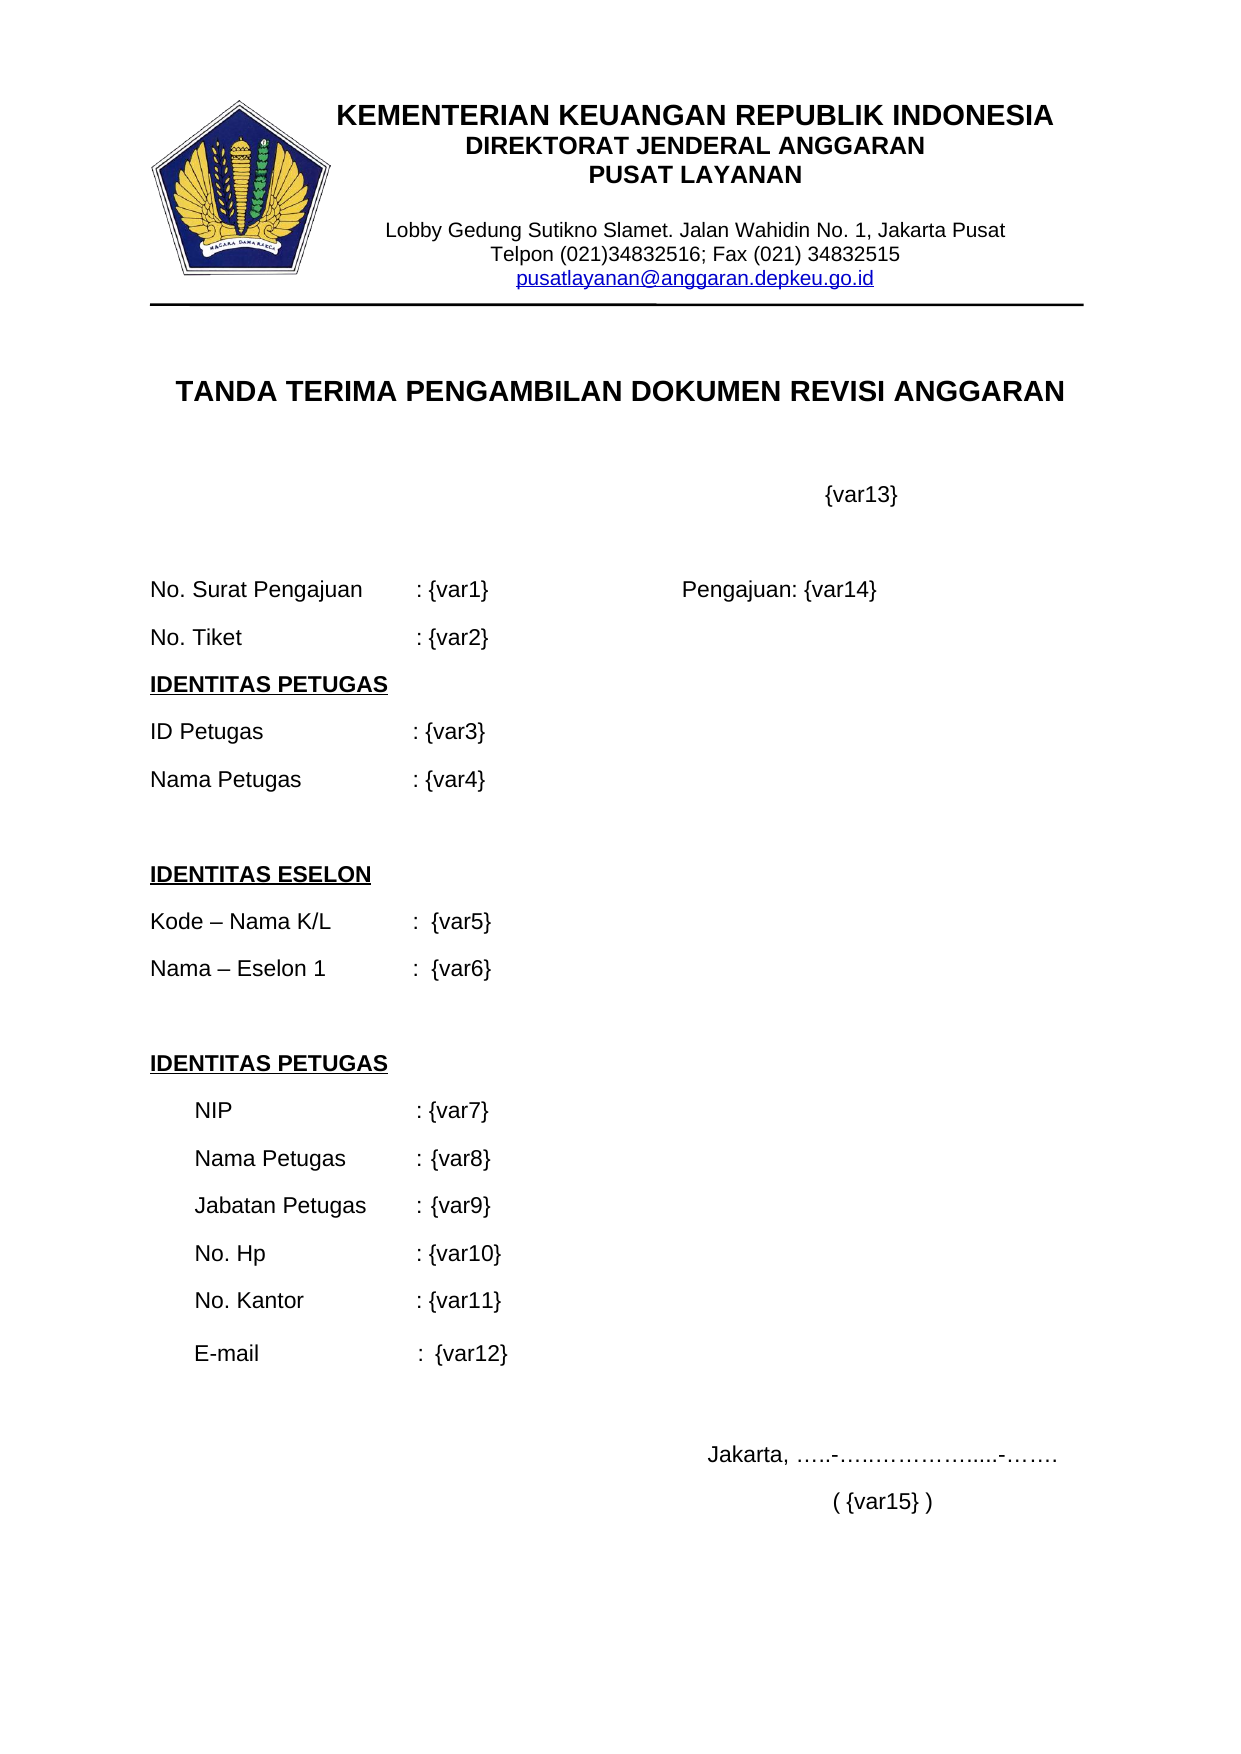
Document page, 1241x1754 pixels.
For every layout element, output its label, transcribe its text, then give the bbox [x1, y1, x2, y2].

text No. Hp : {var10} [194, 1240, 1090, 1266]
table_header {var12} [429, 1335, 1090, 1393]
text Identitas Petugas [150, 671, 1090, 697]
text Identitas Petugas [150, 1050, 1090, 1076]
text Nama – Eselon 1 : {var6} [150, 955, 1090, 982]
picture [117, 73, 300, 309]
text Tanda Terima Pengambilan Dokumen Revisi Anggaran [150, 374, 1090, 407]
text Kode – Nama K/L : {var5} [150, 908, 1090, 934]
text ID Petugas : {var3} [150, 718, 1090, 745]
text Jabatan Petugas : {var9} [194, 1192, 1090, 1219]
text Nama Petugas : {var4} [150, 766, 1090, 792]
text {var13} [750, 481, 1090, 508]
text Nama Petugas : {var8} [194, 1145, 1090, 1171]
text ( {var15} ) [675, 1488, 1090, 1514]
table_header : [288, 1335, 429, 1393]
text NIP : {var7} [194, 1097, 1090, 1124]
text No. Tiket : {var2} [150, 623, 1090, 650]
table_header E-mail [150, 1335, 287, 1393]
text No. Kantor : {var11} [194, 1287, 1090, 1313]
text Jakarta, …..-…..………….....-……. [675, 1441, 1090, 1467]
text No. Surat Pengajuan : {var1} Pengajuan: {var14} [150, 576, 1090, 602]
text Identitas Eselon [150, 861, 1090, 887]
